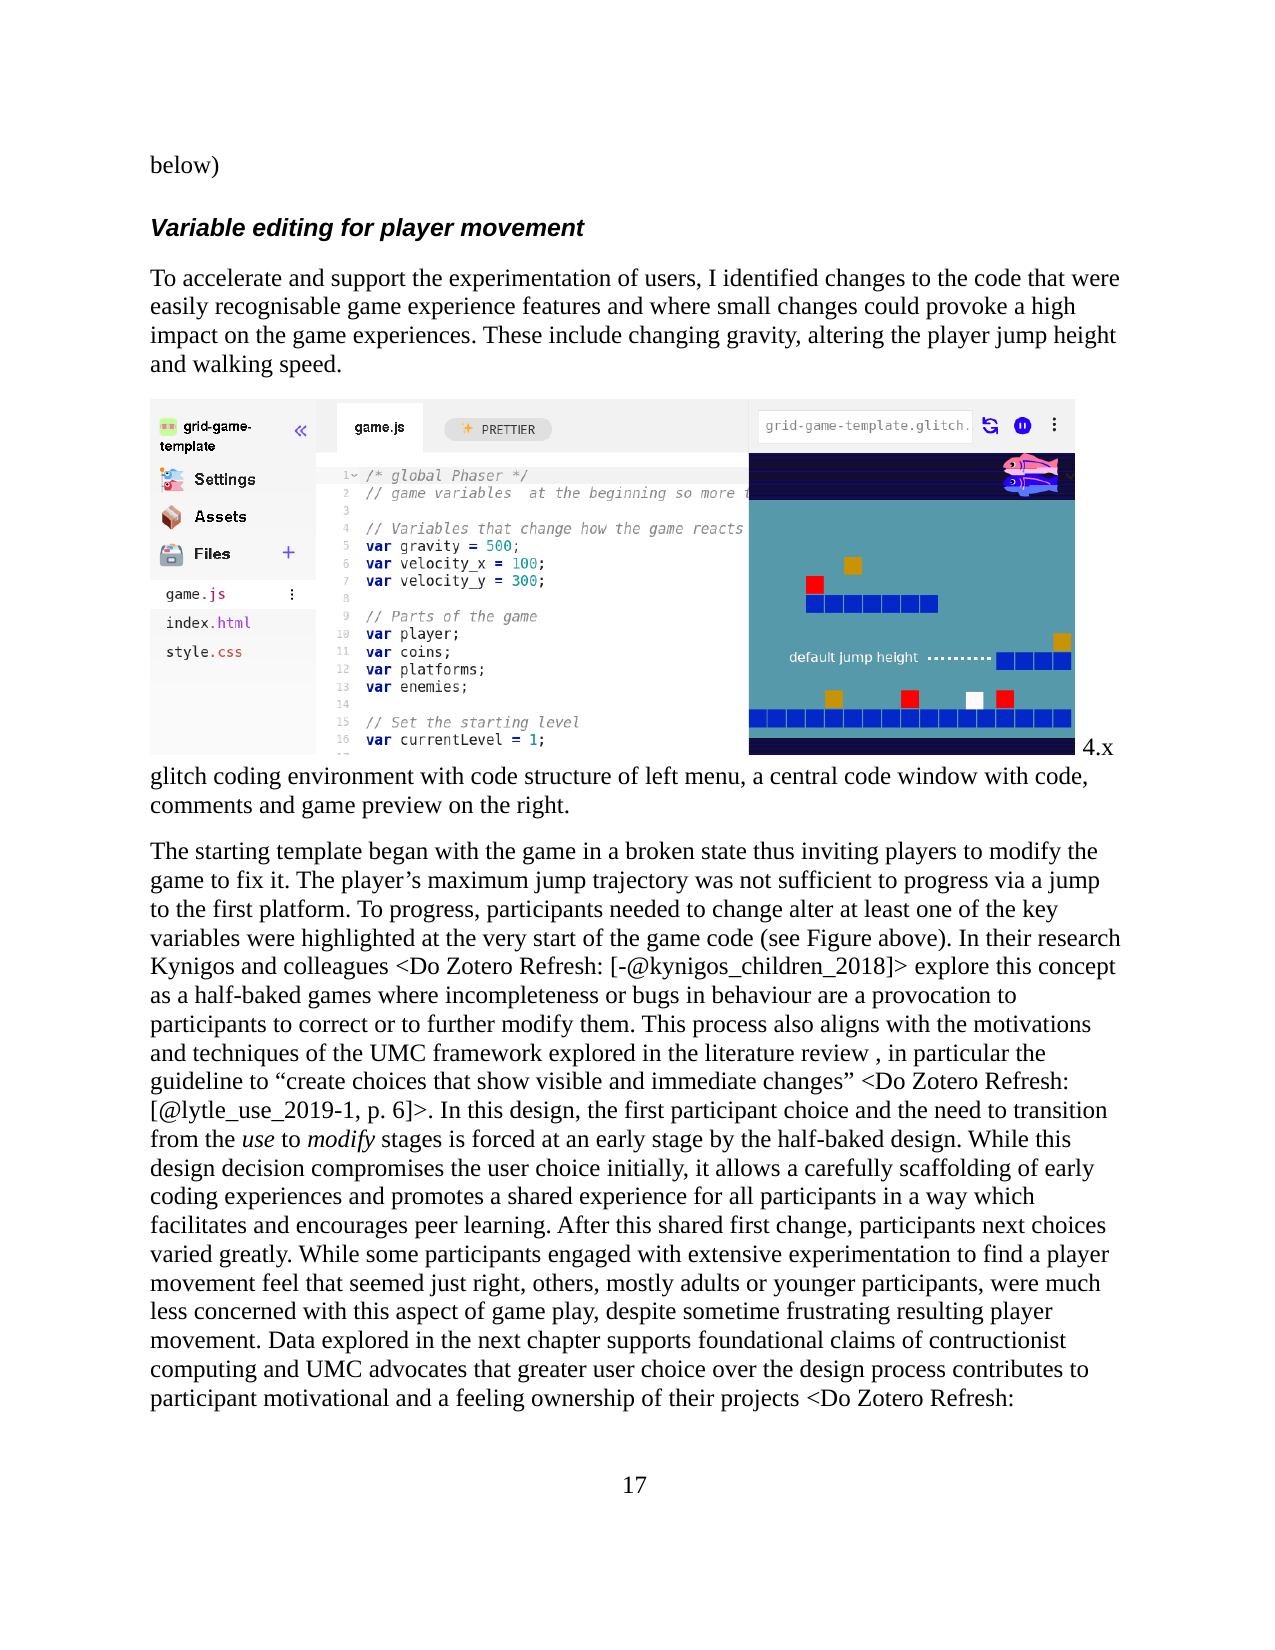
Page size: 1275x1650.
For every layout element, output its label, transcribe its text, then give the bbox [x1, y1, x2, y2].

text 4.x glitch coding environment with code structure of left menu, a central code window with code, comments and game preview on the right. [150, 756, 1125, 818]
text The starting template began with the game in a broken state thus inviting players to modify the game to fix it. The player’s maximum jump trajectory was not sufficient to progress via a jump to the first platform. To progress, participants needed to change alter at least one of the key variables were highlighted at the very start of the game code (see Figure above). In their research Kynigos and colleagues <Do Zotero Refresh: [-@kynigos_children_2018]> explore this concept as a half-baked games where incompleteness or bugs in behaviour are a provocation to participants to correct or to further modify them. This process also aligns with the motivations and techniques of the UMC framework explored in the literature review , in particular the guideline to “create choices that show visible and immediate changes” <Do Zotero Refresh: [@lytle_use_2019-1, p. 6]>. In this design, the first participant choice and the need to transition from the use to modify stages is forced at an early stage by the half-baked design. While this design decision compromises the user choice initially, it allows a carefully scaffolding of early coding experiences and promotes a shared experience for all participants in a way which facilitates and encourages peer learning. After this shared first change, participants next choices varied greatly. While some participants engaged with extensive experimentation to find a player movement feel that seemed just right, others, mostly adults or younger participants, were much less concerned with this aspect of game play, despite sometime frustrating resulting player movement. Data explored in the next chapter supports foundational claims of contructionist computing and UMC advocates that greater user choice over the design process contributes to participant motivational and a feeling ownership of their projects <Do Zotero Refresh: [150, 836, 1125, 1411]
subtitle Variable editing for player movement [150, 213, 1125, 241]
text To accelerate and support the experimentation of users, I identified changes to the code that were easily recognisable game experience features and where small changes could provoke a high impact on the game experiences. These include changing gravity, altering the player jump height and walking speed. [150, 263, 1125, 378]
picture [150, 395, 1077, 756]
text below) [150, 150, 1125, 179]
